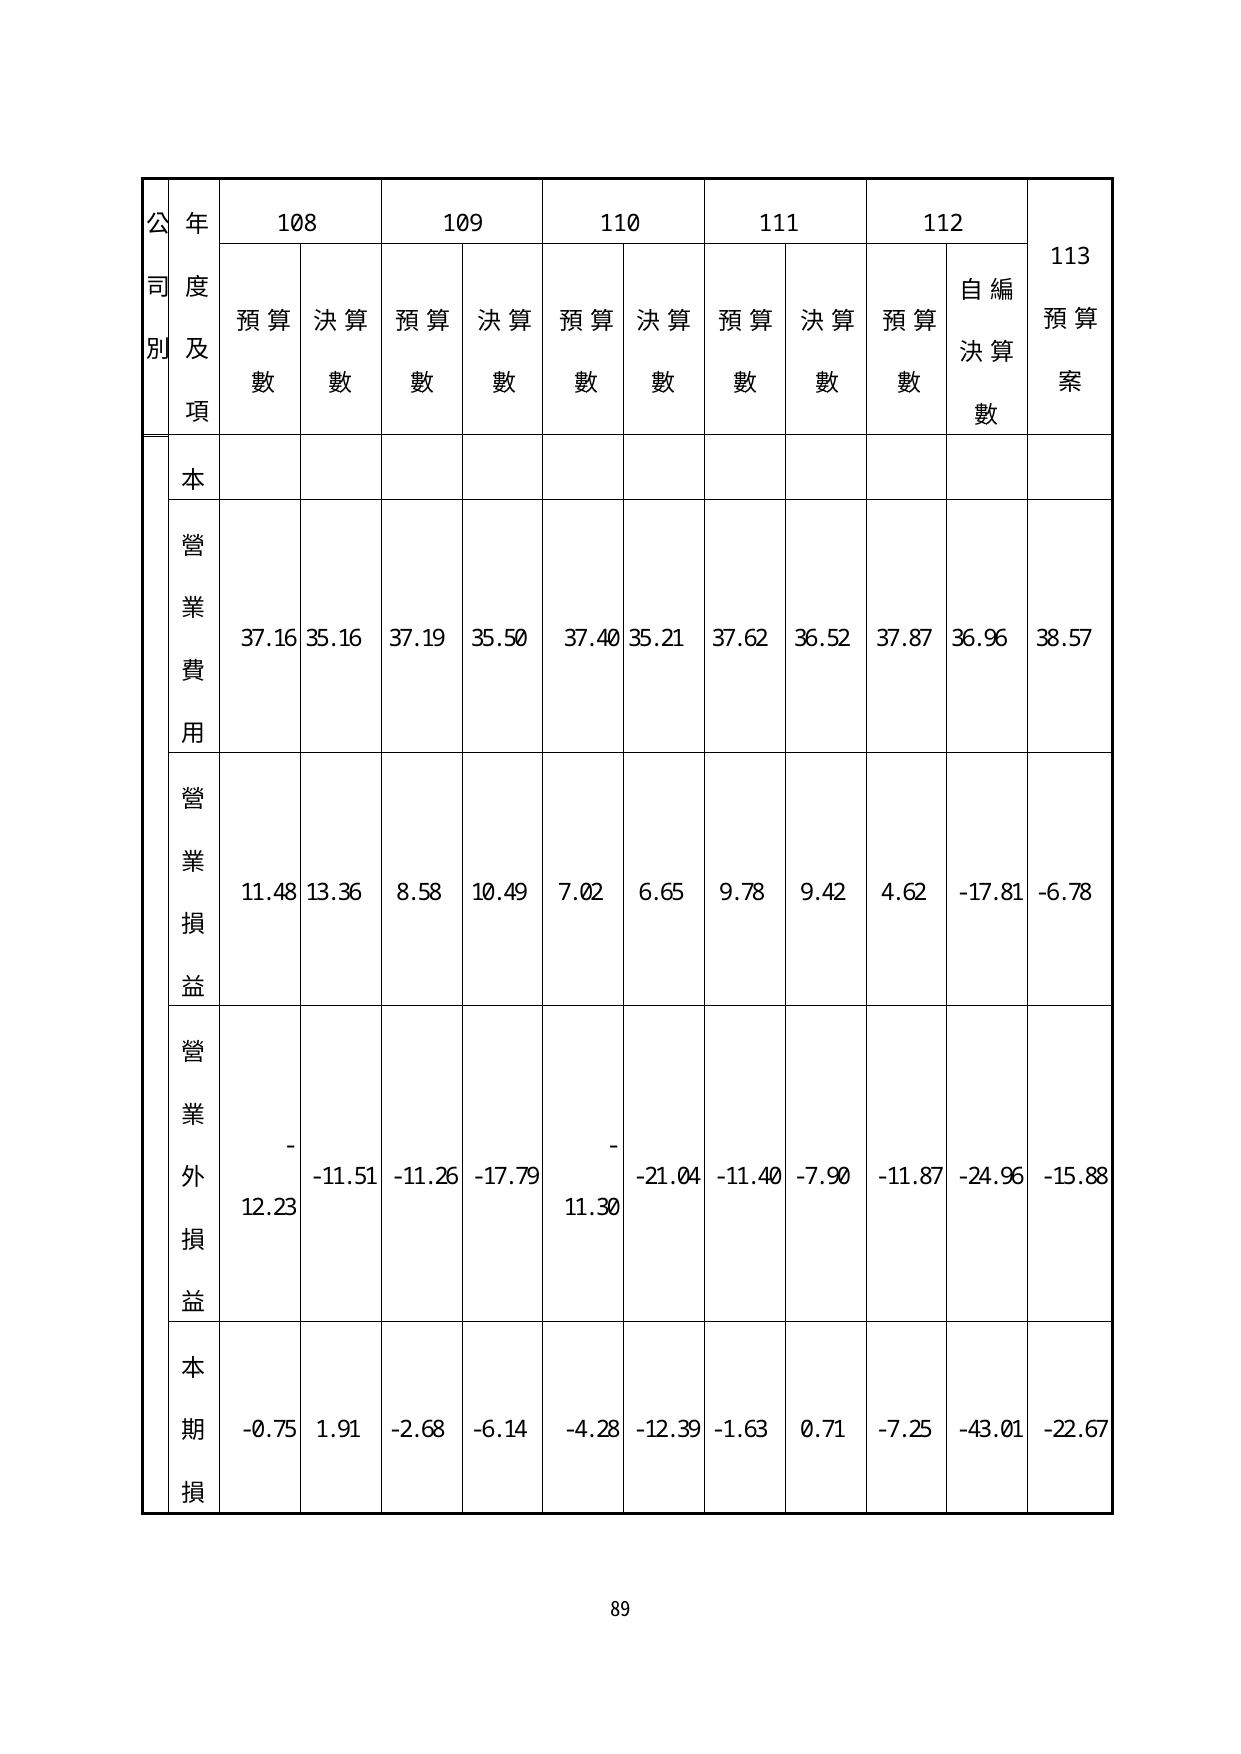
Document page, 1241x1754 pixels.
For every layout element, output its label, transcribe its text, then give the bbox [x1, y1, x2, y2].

table_header 111 [705, 180, 866, 243]
table_cell -1.63 [705, 1322, 785, 1512]
table_cell -24.96 [947, 1006, 1027, 1321]
table_cell 8.58 [382, 753, 462, 1005]
table_cell -7.25 [867, 1322, 946, 1512]
table_cell [867, 435, 946, 499]
table_cell 37.40 [543, 500, 623, 752]
table_cell -11.51 [301, 1006, 381, 1321]
table_cell 預算數 [543, 244, 623, 433]
table_cell 37.16 [220, 500, 300, 752]
table_cell -7.90 [786, 1006, 866, 1321]
table_header 公司別 [144, 180, 168, 433]
table_cell 10.49 [463, 753, 542, 1005]
table_cell 35.50 [463, 500, 542, 752]
table_cell 營業損益 [169, 753, 219, 1005]
table_cell [220, 435, 300, 499]
table_cell 36.52 [786, 500, 866, 752]
table_header 110 [543, 180, 704, 243]
table_cell -0.75 [220, 1322, 300, 1512]
table_header 年度及項目 [169, 180, 219, 433]
table_cell 自編決算數 [947, 244, 1027, 433]
table_cell -11.26 [382, 1006, 462, 1321]
table_cell 35.16 [301, 500, 381, 752]
table_cell 37.62 [705, 500, 785, 752]
table_cell 7.02 [543, 753, 623, 1005]
table_cell -4.28 [543, 1322, 623, 1512]
table_cell 0.71 [786, 1322, 866, 1512]
table_cell 9.42 [786, 753, 866, 1005]
table_cell -15.88 [1028, 1006, 1111, 1321]
table_cell 37.19 [382, 500, 462, 752]
table_cell 預算數 [867, 244, 946, 433]
table_cell [786, 435, 866, 499]
table_cell -22.67 [1028, 1322, 1111, 1512]
table_cell 13.36 [301, 753, 381, 1005]
table_header 108 [220, 180, 381, 243]
table_cell [144, 437, 168, 1512]
table_cell 預算數 [705, 244, 785, 433]
table_cell -6.14 [463, 1322, 542, 1512]
table_cell -43.01 [947, 1322, 1027, 1512]
table_cell -17.81 [947, 753, 1027, 1005]
table_cell 決算數 [463, 244, 542, 433]
table_cell 營業費用 [169, 500, 219, 752]
table_cell 36.96 [947, 500, 1027, 752]
table_cell 11.48 [220, 753, 300, 1005]
table_cell 預算數 [382, 244, 462, 433]
table_cell 營業成本 [169, 435, 219, 499]
table_cell -12.23 [220, 1006, 300, 1321]
table_header 113 預算案 [1028, 180, 1111, 433]
table_cell -2.68 [382, 1322, 462, 1512]
table_cell 4.62 [867, 753, 946, 1005]
table_cell -11.30 [543, 1006, 623, 1321]
table_header 112 [867, 180, 1027, 243]
table_cell 38.57 [1028, 500, 1111, 752]
table_cell -11.40 [705, 1006, 785, 1321]
table_cell [463, 435, 542, 499]
table_cell -21.04 [624, 1006, 704, 1321]
table_cell 營業外損益 [169, 1006, 219, 1321]
table_cell [543, 435, 623, 499]
table_cell -11.87 [867, 1006, 946, 1321]
table_cell 預算數 [220, 244, 300, 433]
table_cell -17.79 [463, 1006, 542, 1321]
table_cell 6.65 [624, 753, 704, 1005]
table_cell 本期損益 [169, 1322, 219, 1512]
table_cell [301, 435, 381, 499]
table_cell 決算數 [301, 244, 381, 433]
table_cell [382, 435, 462, 499]
table_cell -12.39 [624, 1322, 704, 1512]
table_cell -6.78 [1028, 753, 1111, 1005]
table_cell [624, 435, 704, 499]
table_cell 決算數 [624, 244, 704, 433]
table_cell 9.78 [705, 753, 785, 1005]
table_cell 1.91 [301, 1322, 381, 1512]
table_cell [947, 435, 1027, 499]
table_header 109 [382, 180, 542, 243]
table_cell 決算數 [786, 244, 866, 433]
table_cell [1028, 435, 1111, 499]
table_cell 37.87 [867, 500, 946, 752]
table_cell 35.21 [624, 500, 704, 752]
table_cell [705, 435, 785, 499]
